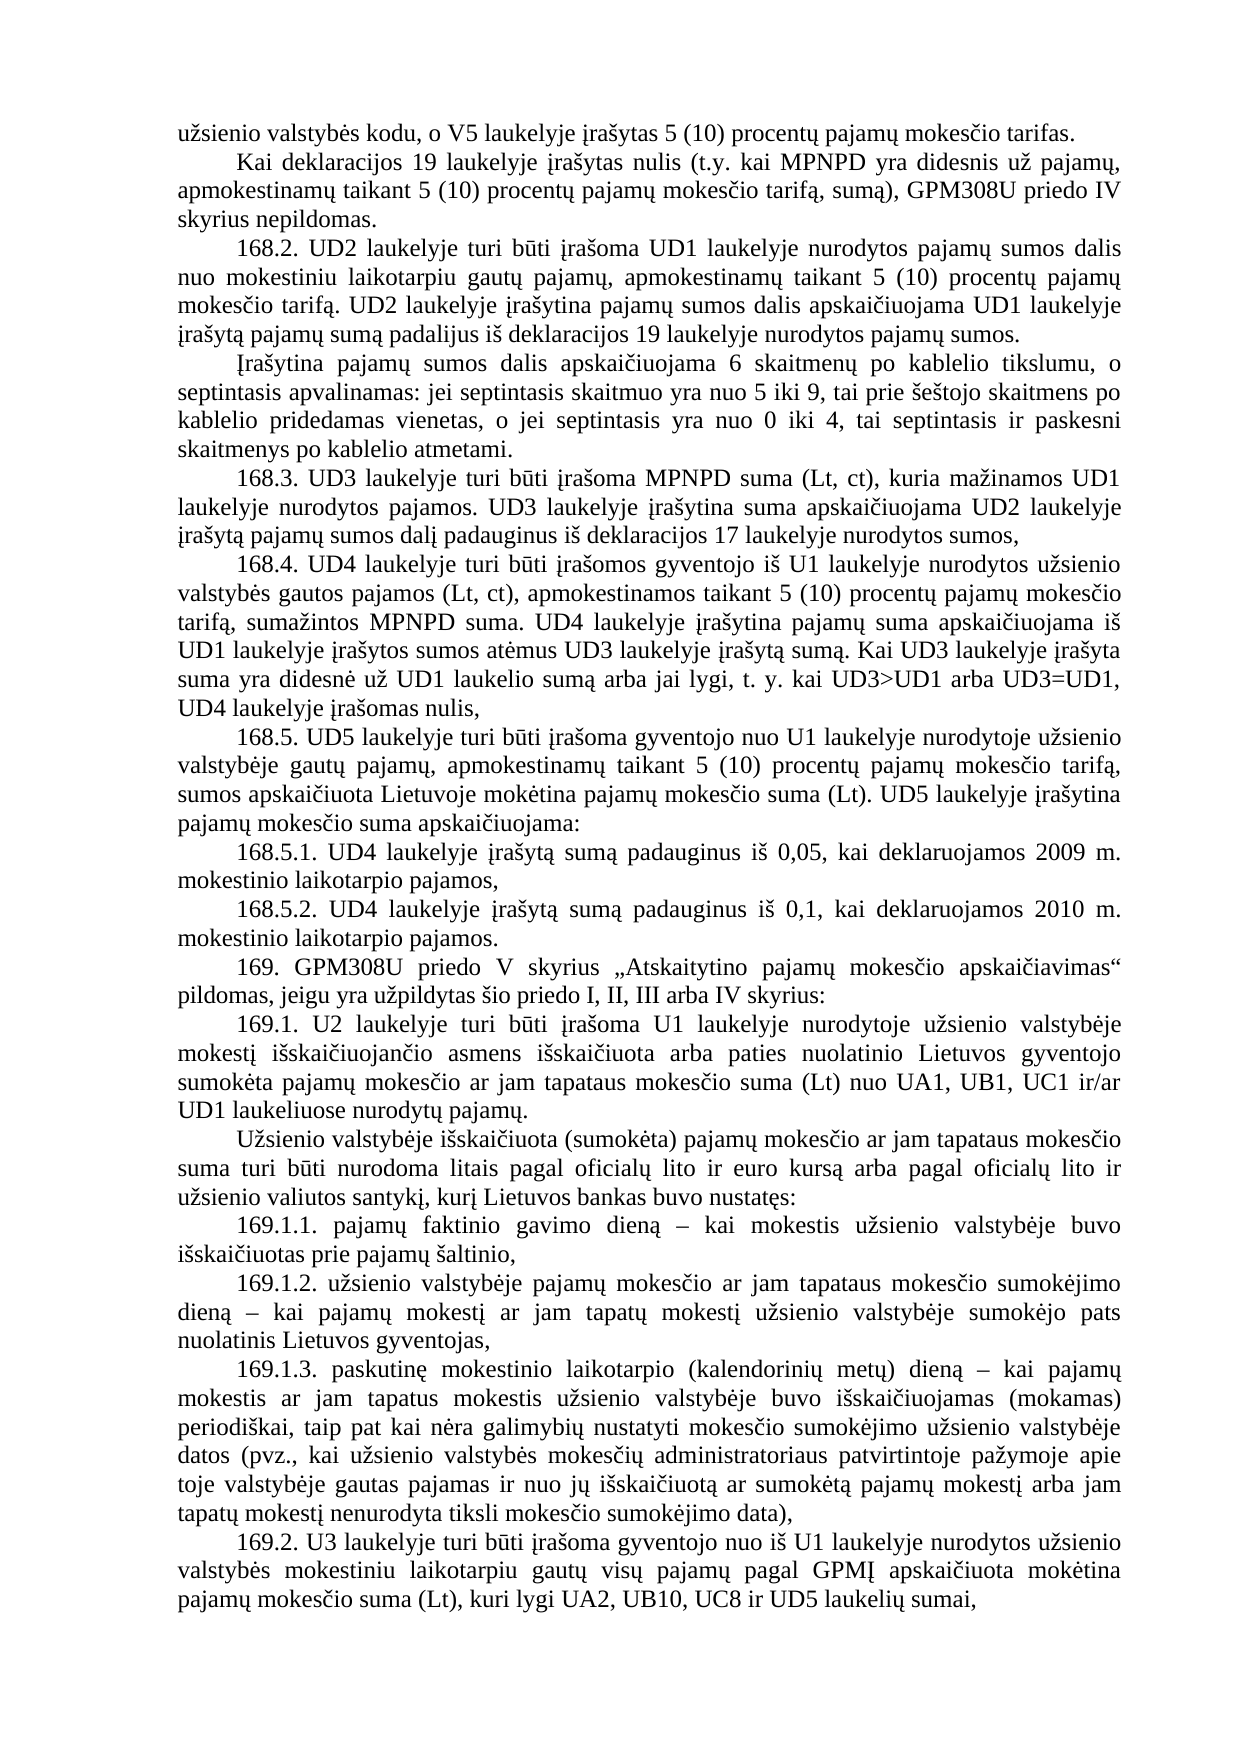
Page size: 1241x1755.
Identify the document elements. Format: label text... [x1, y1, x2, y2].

text Užsienio valstybėje išskaičiuota (sumokėta) pajamų mokesčio ar jam tapataus mokesčio suma turi būti nurodoma litais pagal oficialų lito ir euro kursą arba pagal oficialų lito ir užsienio valiutos santykį, kurį Lietuvos bankas buvo nustatęs: [177, 1124, 1122, 1211]
text 169.1.3. paskutinę mokestinio laikotarpio (kalendorinių metų) dieną – kai pajamų mokestis ar jam tapatus mokestis užsienio valstybėje buvo išskaičiuojamas (mokamas) periodiškai, taip pat kai nėra galimybių nustatyti mokesčio sumokėjimo užsienio valstybėje datos (pvz., kai užsienio valstybės mokesčių administratoriaus patvirtintoje pažymoje apie toje valstybėje gautas pajamas ir nuo jų išskaičiuotą ar sumokėtą pajamų mokestį arba jam tapatų mokestį nenurodyta tiksli mokesčio sumokėjimo data), [177, 1354, 1122, 1527]
text užsienio valstybės kodu, o V5 laukelyje įrašytas 5 (10) procentų pajamų mokesčio tarifas. [177, 118, 1122, 147]
text Įrašytina pajamų sumos dalis apskaičiuojama 6 skaitmenų po kablelio tikslumu, o septintasis apvalinamas: jei septintasis skaitmuo yra nuo 5 iki 9, tai prie šeštojo skaitmens po kablelio pridedamas vienetas, o jei septintasis yra nuo 0 iki 4, tai septintasis ir paskesni skaitmenys po kablelio atmetami. [177, 348, 1122, 463]
text 168.4. UD4 laukelyje turi būti įrašomos gyventojo iš U1 laukelyje nurodytos užsienio valstybės gautos pajamos (Lt, ct), apmokestinamos taikant 5 (10) procentų pajamų mokesčio tarifą, sumažintos MPNPD suma. UD4 laukelyje įrašytina pajamų suma apskaičiuojama iš UD1 laukelyje įrašytos sumos atėmus UD3 laukelyje įrašytą sumą. Kai UD3 laukelyje įrašyta suma yra didesnė už UD1 laukelio sumą arba jai lygi, t. y. kai UD3>UD1 arba UD3=UD1, UD4 laukelyje įrašomas nulis, [177, 549, 1122, 722]
text 169.1. U2 laukelyje turi būti įrašoma U1 laukelyje nurodytoje užsienio valstybėje mokestį išskaičiuojančio asmens išskaičiuota arba paties nuolatinio Lietuvos gyventojo sumokėta pajamų mokesčio ar jam tapataus mokesčio suma (Lt) nuo UA1, UB1, UC1 ir/ar UD1 laukeliuose nurodytų pajamų. [177, 1009, 1122, 1124]
text 168.5.1. UD4 laukelyje įrašytą sumą padauginus iš 0,05, kai deklaruojamos 2009 m. mokestinio laikotarpio pajamos, [177, 837, 1122, 894]
text 169.2. U3 laukelyje turi būti įrašoma gyventojo nuo iš U1 laukelyje nurodytos užsienio valstybės mokestiniu laikotarpiu gautų visų pajamų pagal GPMĮ apskaičiuota mokėtina pajamų mokesčio suma (Lt), kuri lygi UA2, UB10, UC8 ir UD5 laukelių sumai, [177, 1527, 1122, 1613]
text 169.1.1. pajamų faktinio gavimo dieną – kai mokestis užsienio valstybėje buvo išskaičiuotas prie pajamų šaltinio, [177, 1211, 1122, 1268]
text 168.5.2. UD4 laukelyje įrašytą sumą padauginus iš 0,1, kai deklaruojamos 2010 m. mokestinio laikotarpio pajamos. [177, 894, 1122, 952]
text 169. GPM308U priedo V skyrius „Atskaitytino pajamų mokesčio apskaičiavimas“ pildomas, jeigu yra užpildytas šio priedo I, II, III arba IV skyrius: [177, 952, 1122, 1009]
text 169.1.2. užsienio valstybėje pajamų mokesčio ar jam tapataus mokesčio sumokėjimo dieną – kai pajamų mokestį ar jam tapatų mokestį užsienio valstybėje sumokėjo pats nuolatinis Lietuvos gyventojas, [177, 1268, 1122, 1354]
text 168.5. UD5 laukelyje turi būti įrašoma gyventojo nuo U1 laukelyje nurodytoje užsienio valstybėje gautų pajamų, apmokestinamų taikant 5 (10) procentų pajamų mokesčio tarifą, sumos apskaičiuota Lietuvoje mokėtina pajamų mokesčio suma (Lt). UD5 laukelyje įrašytina pajamų mokesčio suma apskaičiuojama: [177, 722, 1122, 837]
text Kai deklaracijos 19 laukelyje įrašytas nulis (t.y. kai MPNPD yra didesnis už pajamų, apmokestinamų taikant 5 (10) procentų pajamų mokesčio tarifą, sumą), GPM308U priedo IV skyrius nepildomas. [177, 147, 1122, 233]
text 168.2. UD2 laukelyje turi būti įrašoma UD1 laukelyje nurodytos pajamų sumos dalis nuo mokestiniu laikotarpiu gautų pajamų, apmokestinamų taikant 5 (10) procentų pajamų mokesčio tarifą. UD2 laukelyje įrašytina pajamų sumos dalis apskaičiuojama UD1 laukelyje įrašytą pajamų sumą padalijus iš deklaracijos 19 laukelyje nurodytos pajamų sumos. [177, 233, 1122, 348]
text 168.3. UD3 laukelyje turi būti įrašoma MPNPD suma (Lt, ct), kuria mažinamos UD1 laukelyje nurodytos pajamos. UD3 laukelyje įrašytina suma apskaičiuojama UD2 laukelyje įrašytą pajamų sumos dalį padauginus iš deklaracijos 17 laukelyje nurodytos sumos, [177, 463, 1122, 549]
